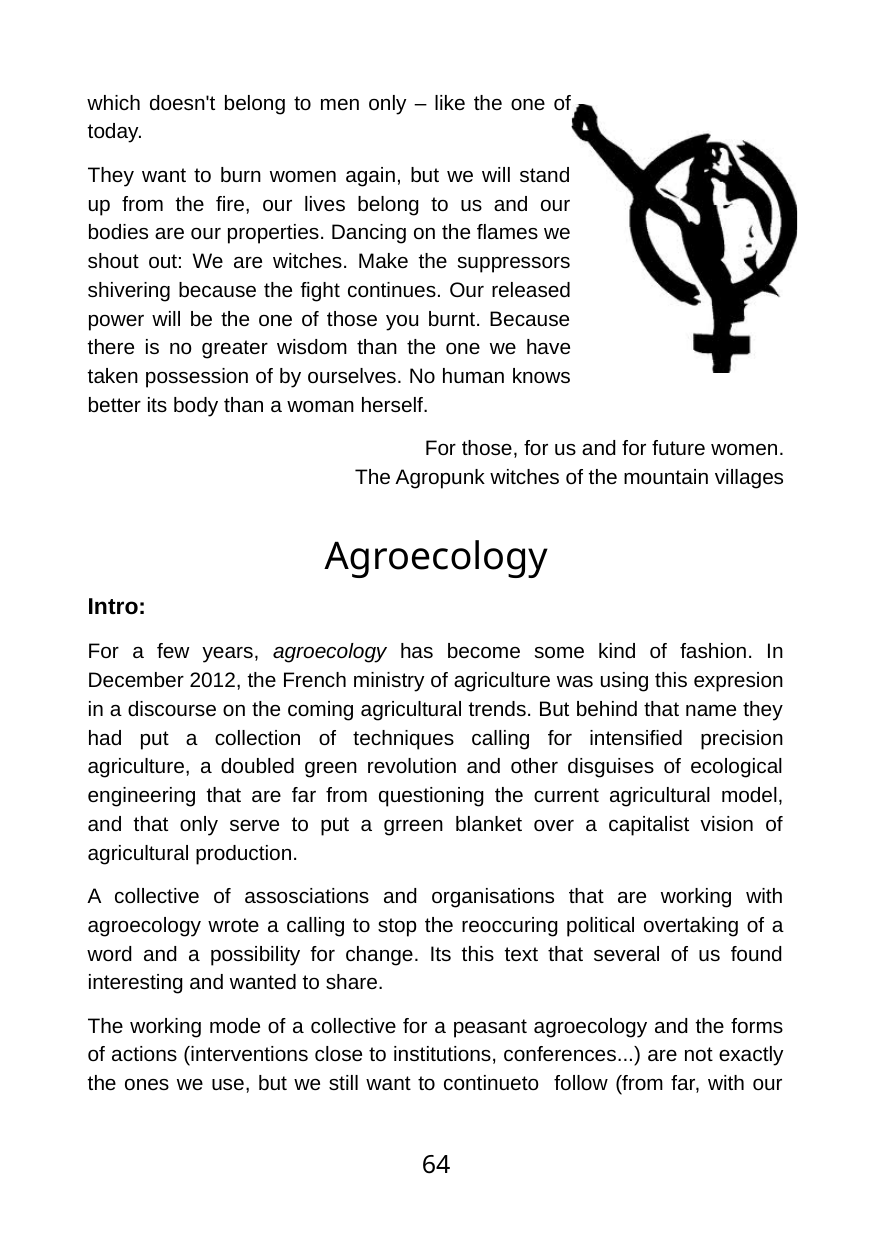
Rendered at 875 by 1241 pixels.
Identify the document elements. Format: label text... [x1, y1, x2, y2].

text For those, for us and for future women. The Agropunk witches of the mountain villages [87, 436, 784, 489]
text A collective of assosciations and organisations that are working with agroecology wrote a calling to stop the reoccuring political overtaking of a word and a possibility for change. Its this text that several of us found interesting and wanted to share. [87, 884, 784, 994]
text For a few years, agroecology has become some kind of fashion. In December 2012, the French ministry of agriculture was using this expresion in a discourse on the coming agricultural trends. But behind that name they had put a collection of techniques calling for intensified precision agriculture, a doubled green revolution and other disguises of ecological engineering that are far from questioning the current agricultural model, and that only serve to put a grreen blanket over a capitalist vision of agricultural production. [87, 639, 784, 864]
text They want to burn women again, but we will stand up from the fire, our lives belong to us and our bodies are our properties. Dancing on the flames we shout out: We are witches. Make the suppressors shivering because the fight continues. Our released power will be the one of those you burnt. Because there is no greater wisdom than the one we have taken possession of by ourselves. No human knows better its body than a woman herself. [87, 163, 784, 417]
picture [571, 104, 798, 373]
text which doesn't belong to men only – like the one of today. [87, 91, 784, 143]
text The working mode of a collective for a peasant agroecology and the forms of actions (interventions close to institutions, conferences...) are not exactly the ones we use, but we still want to continueto follow (from far, with our [87, 1013, 784, 1095]
subtitle Agroecology [87, 529, 784, 581]
text Intro: [87, 593, 784, 619]
